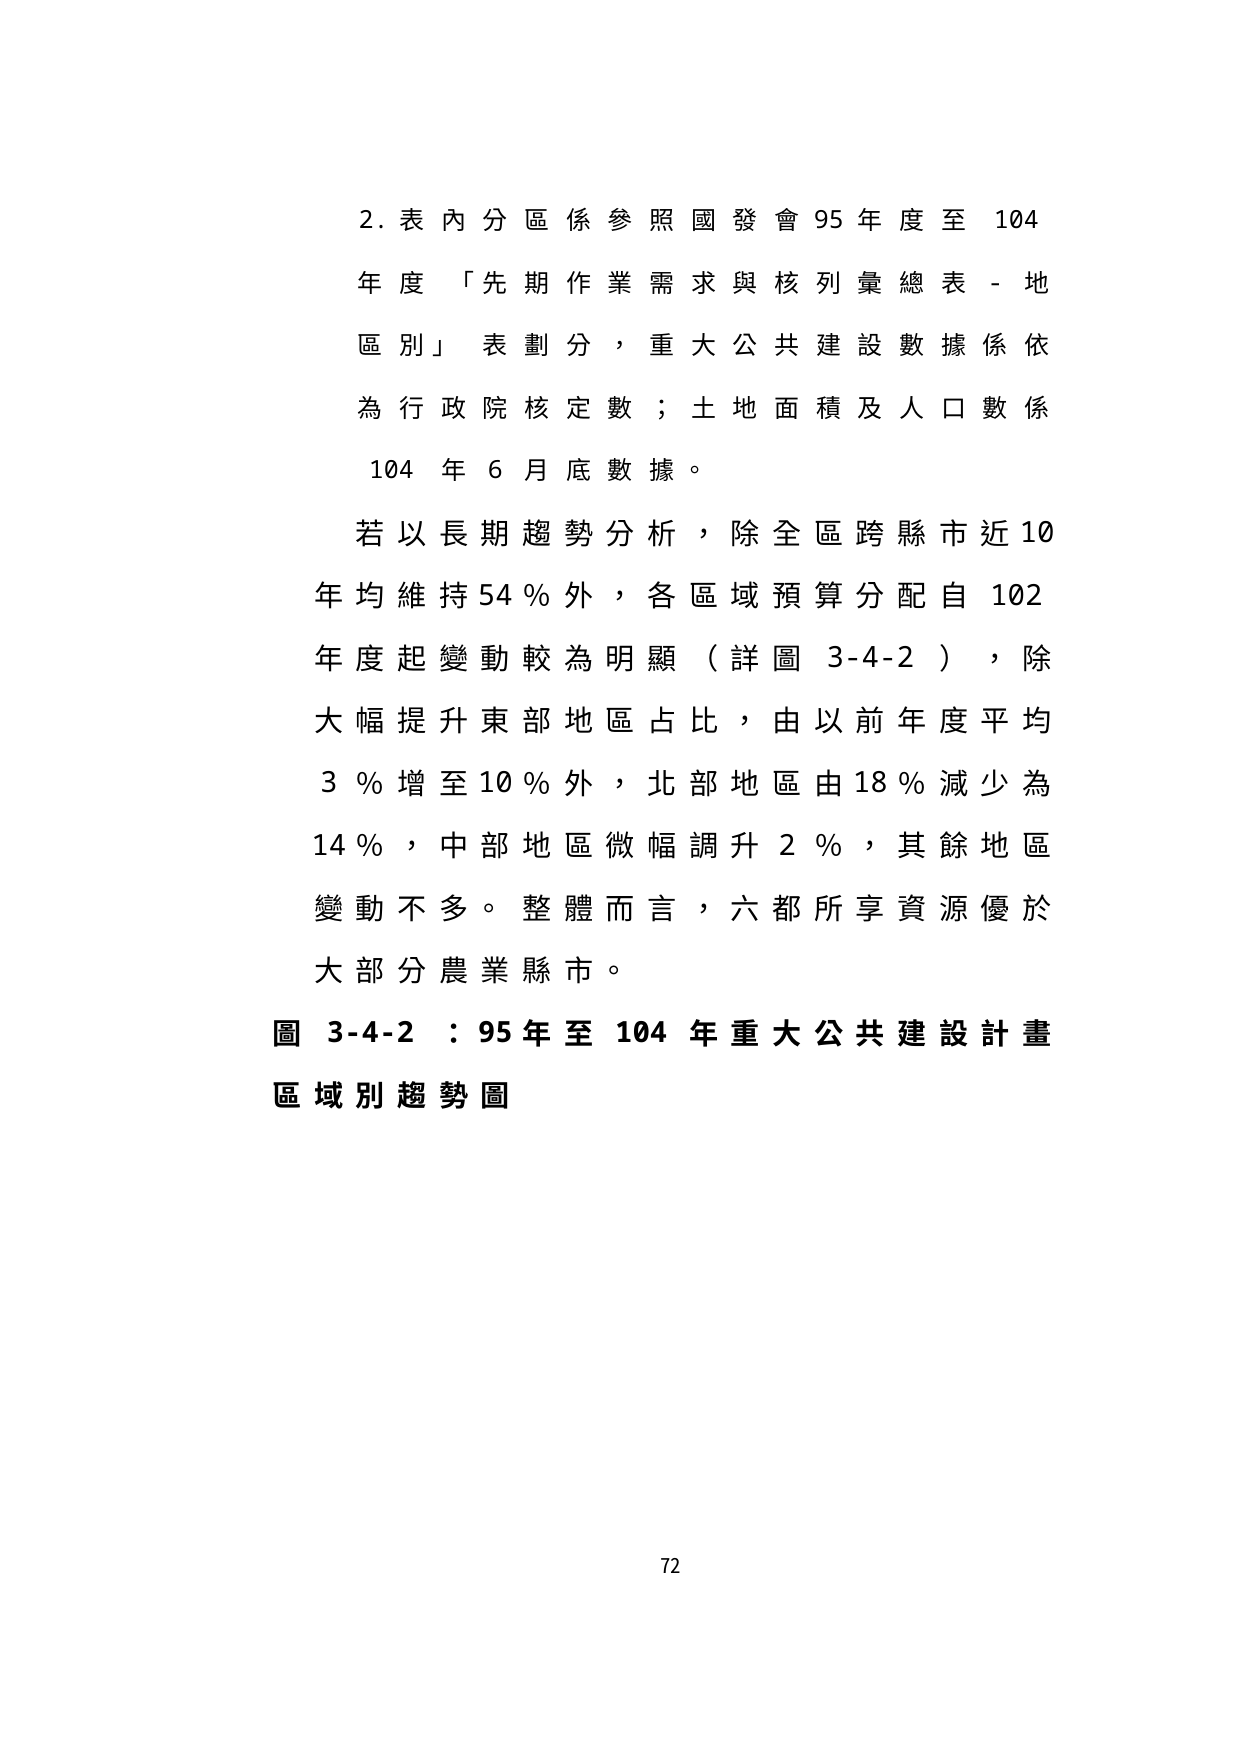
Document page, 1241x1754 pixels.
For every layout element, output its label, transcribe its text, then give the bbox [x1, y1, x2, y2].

text 若以長期趨勢分析，除全區跨縣市近10年均維持54％外，各區域預算分配自102年度起變動較為明顯（詳圖3-4-2），除大幅提升東部地區占比，由以前年度平均3％增至10％外，北部地區由18％減少為14％，中部地區微幅調升2％，其餘地區變動不多。整體而言，六都所享資源優於大部分農業縣市。 [271, 490, 1058, 990]
text 圖3-4-2：95年至104年重大公共建設計畫區域別趨勢圖 [241, 990, 1058, 1115]
text 2.表內分區係參照國發會95年度至104年度「先期作業需求與核列彙總表-地區別」表劃分，重大公共建設數據係依為行政院核定數；土地面積及人口數係104年6月底數據。 [241, 177, 1058, 490]
